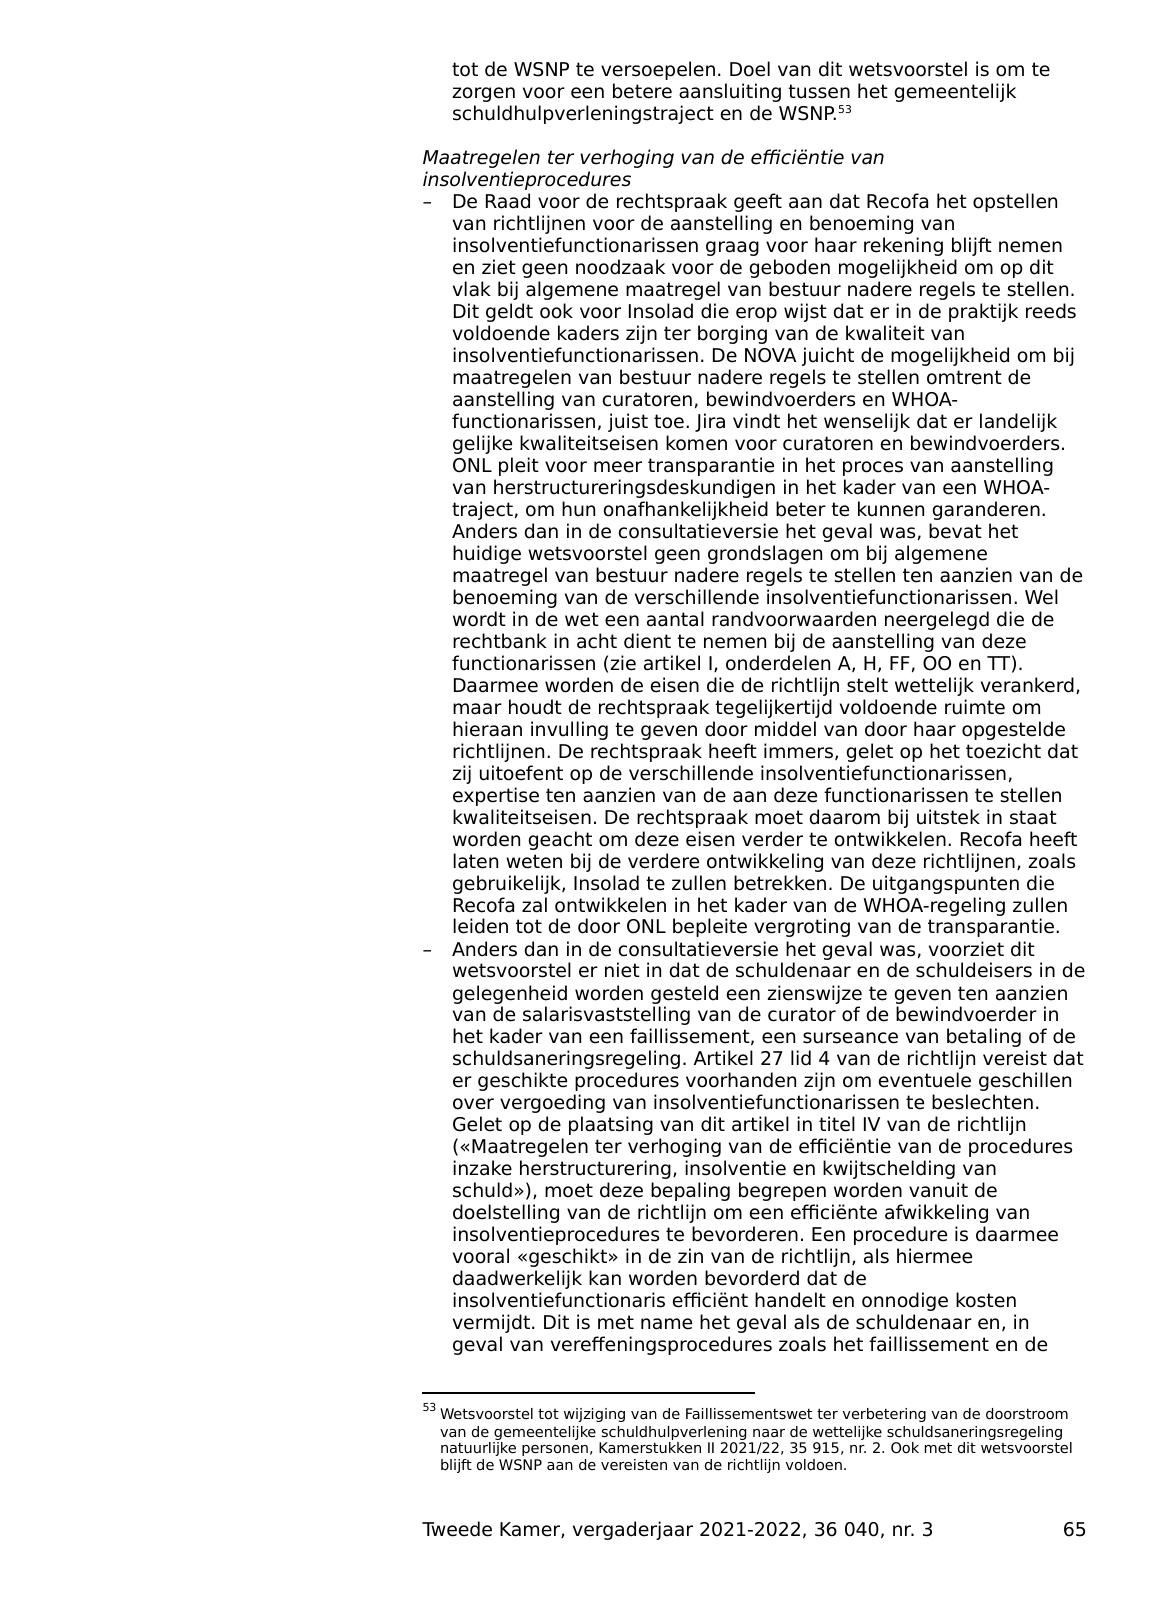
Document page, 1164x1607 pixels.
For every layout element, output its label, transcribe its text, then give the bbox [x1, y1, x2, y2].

text – De Raad voor de rechtspraak geeft aan dat Recofa het opstellen van richtlijnen voor de aanstelling en benoeming van insolventiefunctionarissen graag voor haar rekening blijft nemen en ziet geen noodzaak voor de geboden mogelijkheid om op dit vlak bij algemene maatregel van bestuur nadere regels te stellen. Dit geldt ook voor Insolad die erop wijst dat er in de praktijk reeds voldoende kaders zijn ter borging van de kwaliteit van insolventiefunctionarissen. De NOVA juicht de mogelijkheid om bij maatregelen van bestuur nadere regels te stellen omtrent de aanstelling van curatoren, bewindvoerders en WHOA-functionarissen, juist toe. Jira vindt het wenselijk dat er landelijk gelijke kwaliteitseisen komen voor curatoren en bewindvoerders. ONL pleit voor meer transparantie in het proces van aanstelling van herstructureringsdeskundigen in het kader van een WHOA-traject, om hun onafhankelijkheid beter te kunnen garanderen. Anders dan in de consultatieversie het geval was, bevat het huidige wetsvoorstel geen grondslagen om bij algemene maatregel van bestuur nadere regels te stellen ten aanzien van de benoeming van de verschillende insolventiefunctionarissen. Wel wordt in de wet een aantal randvoorwaarden neergelegd die de rechtbank in acht dient te nemen bij de aanstelling van deze functionarissen (zie artikel I, onderdelen A, H, FF, OO en TT). Daarmee worden de eisen die de richtlijn stelt wettelijk verankerd, maar houdt de rechtspraak tegelijkertijd voldoende ruimte om hieraan invulling te geven door middel van door haar opgestelde richtlijnen. De rechtspraak heeft immers, gelet op het toezicht dat zij uitoefent op de verschillende insolventiefunctionarissen, expertise ten aanzien van de aan deze functionarissen te stellen kwaliteitseisen. De rechtspraak moet daarom bij uitstek in staat worden geacht om deze eisen verder te ontwikkelen. Recofa heeft laten weten bij de verdere ontwikkeling van deze richtlijnen, zoals gebruikelijk, Insolad te zullen betrekken. De uitgangspunten die Recofa zal ontwikkelen in het kader van de WHOA-regeling zullen leiden tot de door ONL bepleite vergroting van de transparantie. [422, 191, 1087, 938]
subtitle Maatregelen ter verhoging van de efficiëntie van insolventieprocedures [422, 147, 1087, 191]
text tot de WSNP te versoepelen. Doel van dit wetsvoorstel is om te zorgen voor een betere aansluiting tussen het gemeentelijk schuldhulpverleningstraject en de WSNP. [422, 59, 1087, 125]
text – Anders dan in de consultatieversie het geval was, voorziet dit wetsvoorstel er niet in dat de schuldenaar en de schuldeisers in de gelegenheid worden gesteld een zienswijze te geven ten aanzien van de salarisvaststelling van de curator of de bewindvoerder in het kader van een faillissement, een surseance van betaling of de schuldsaneringsregeling. Artikel 27 lid 4 van de richtlijn vereist dat er geschikte procedures voorhanden zijn om eventuele geschillen over vergoeding van insolventiefunctionarissen te beslechten. Gelet op de plaatsing van dit artikel in titel IV van de richtlijn («Maatregelen ter verhoging van de efficiëntie van de procedures inzake herstructurering, insolventie en kwijtschelding van schuld»), moet deze bepaling begrepen worden vanuit de doelstelling van de richtlijn om een efficiënte afwikkeling van insolventieprocedures te bevorderen. Een procedure is daarmee vooral «geschikt» in de zin van de richtlijn, als hiermee daadwerkelijk kan worden bevorderd dat de insolventiefunctionaris efficiënt handelt en onnodige kosten vermijdt. Dit is met name het geval als de schuldenaar en, in geval van vereffeningsprocedures zoals het faillissement en de [422, 938, 1087, 1356]
text Wetsvoorstel tot wijziging van de Faillissementswet ter verbetering van de doorstroom van de gemeentelijke schuldhulpverlening naar de wettelijke schuldsaneringsregeling natuurlijke personen, Kamerstukken II 2021/22, 35 915, nr. 2. Ook met dit wetsvoorstel blijft de WSNP aan de vereisten van de richtlijn voldoen. [422, 1402, 1087, 1474]
